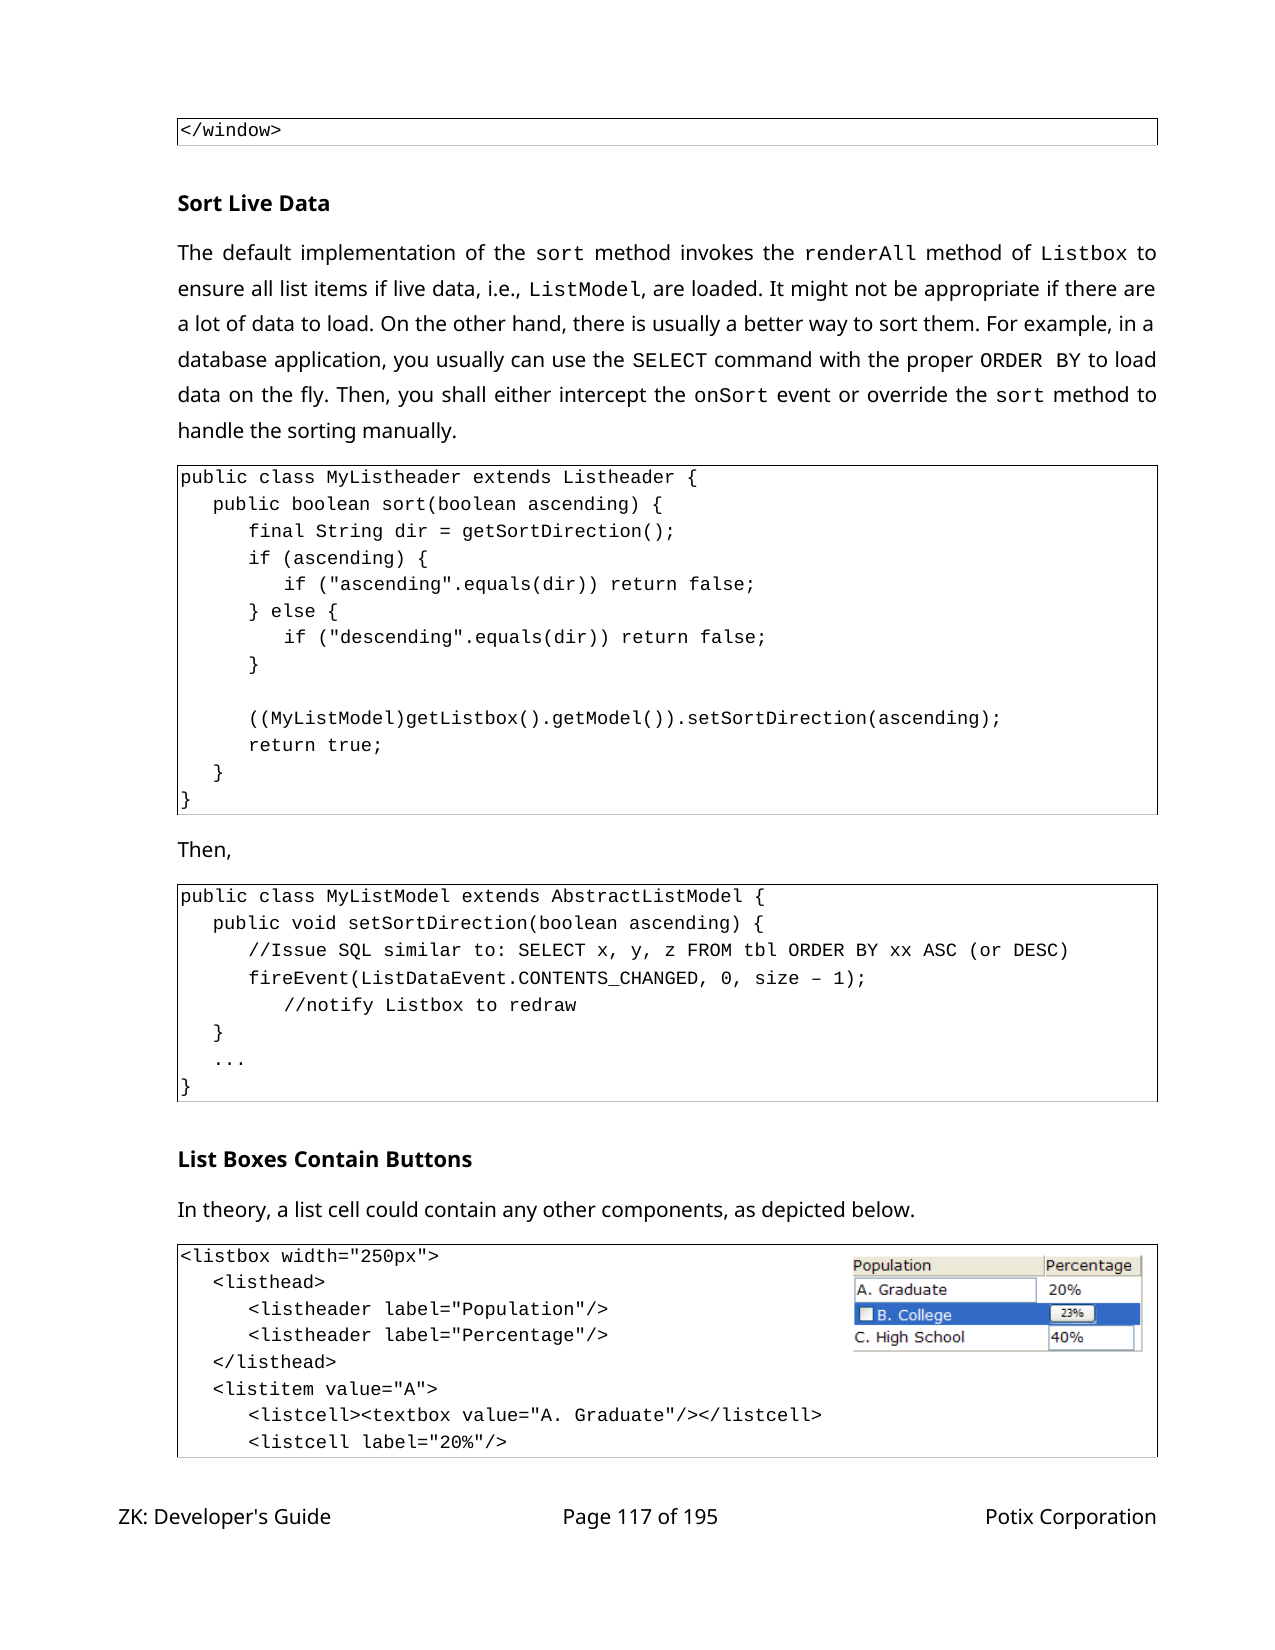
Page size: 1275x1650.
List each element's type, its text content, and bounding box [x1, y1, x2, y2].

text Then, [177, 835, 1157, 863]
text //Issue SQL similar to: SELECT x, y, z FROM tbl ORDER BY xx ASC (or DESC) [178, 938, 1157, 963]
text } [178, 760, 1157, 784]
text ((MyListModel)getListbox().getModel()).setSortDirection(ascending); [178, 706, 1157, 730]
picture [851, 1251, 1145, 1354]
text } [178, 1020, 1157, 1044]
text <listbox width="250px"> <listhead> <listheader label="Population"/> <listheader label="Percentage"/> </listhead> <listitem value="A"> <listcell><textbox value="A. Graduate"/></listcell> <listcell label="20%"/> [178, 1245, 1157, 1457]
text ... [178, 1047, 1157, 1071]
text return true; [178, 733, 1157, 757]
subtitle List Boxes Contain Buttons [177, 1144, 1157, 1174]
text } [178, 787, 1157, 814]
text public class MyListModel extends AbstractListModel { [178, 885, 1157, 908]
text </window> [178, 119, 1157, 145]
text public void setSortDirection(boolean ascending) { [178, 911, 1157, 935]
text The default implementation of the sort method invokes the renderAll method of Listbox to ensure all list items if live data, i.e., ListModel, are loaded. It might not be appropriate if there are a lot of data to load. On the other hand, there is usually a better way to sort them. For example, in a database application, you usually can use the SELECT command with the proper ORDER BY to load data on the fly. Then, you shall either intercept the onSort event or override the sort method to handle the sorting manually. [177, 238, 1157, 444]
text //notify Listbox to redraw [178, 993, 1157, 1017]
subtitle Sort Live Data [177, 188, 1157, 218]
text public class MyListheader extends Listheader { [178, 466, 1157, 489]
text fireEvent(ListDataEvent.CONTENTS_CHANGED, 0, size – 1); [178, 966, 1157, 990]
text final String dir = getSortDirection(); if (ascending) { if ("ascending".equals(dir)) return false; } else { if ("descending".equals(dir)) return false; } [178, 519, 1157, 703]
text } [178, 1074, 1157, 1101]
text public boolean sort(boolean ascending) { [178, 492, 1157, 516]
text In theory, a list cell could contain any other components, as depicted below. [177, 1195, 1157, 1223]
